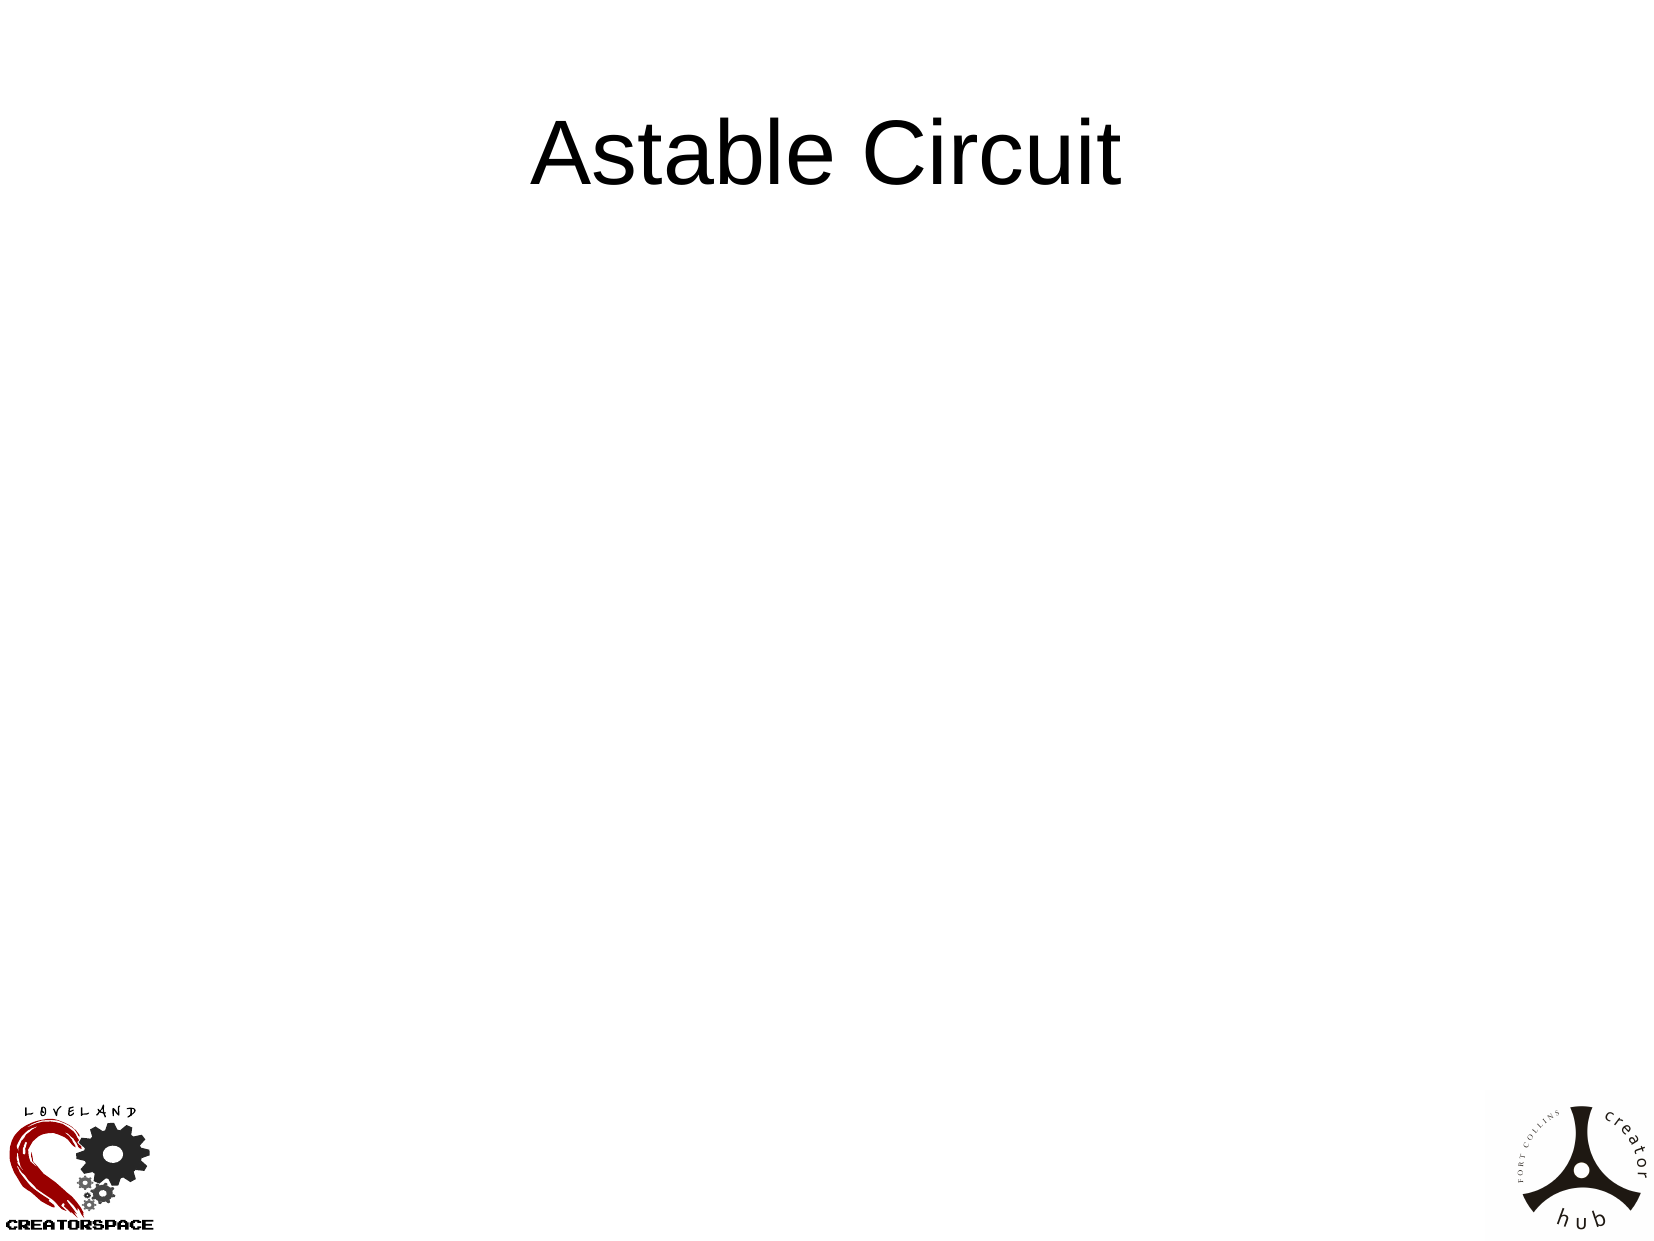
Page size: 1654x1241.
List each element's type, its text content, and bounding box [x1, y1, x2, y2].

picture [1485, 1090, 1654, 1241]
title Astable Circuit [82, 49, 1571, 257]
